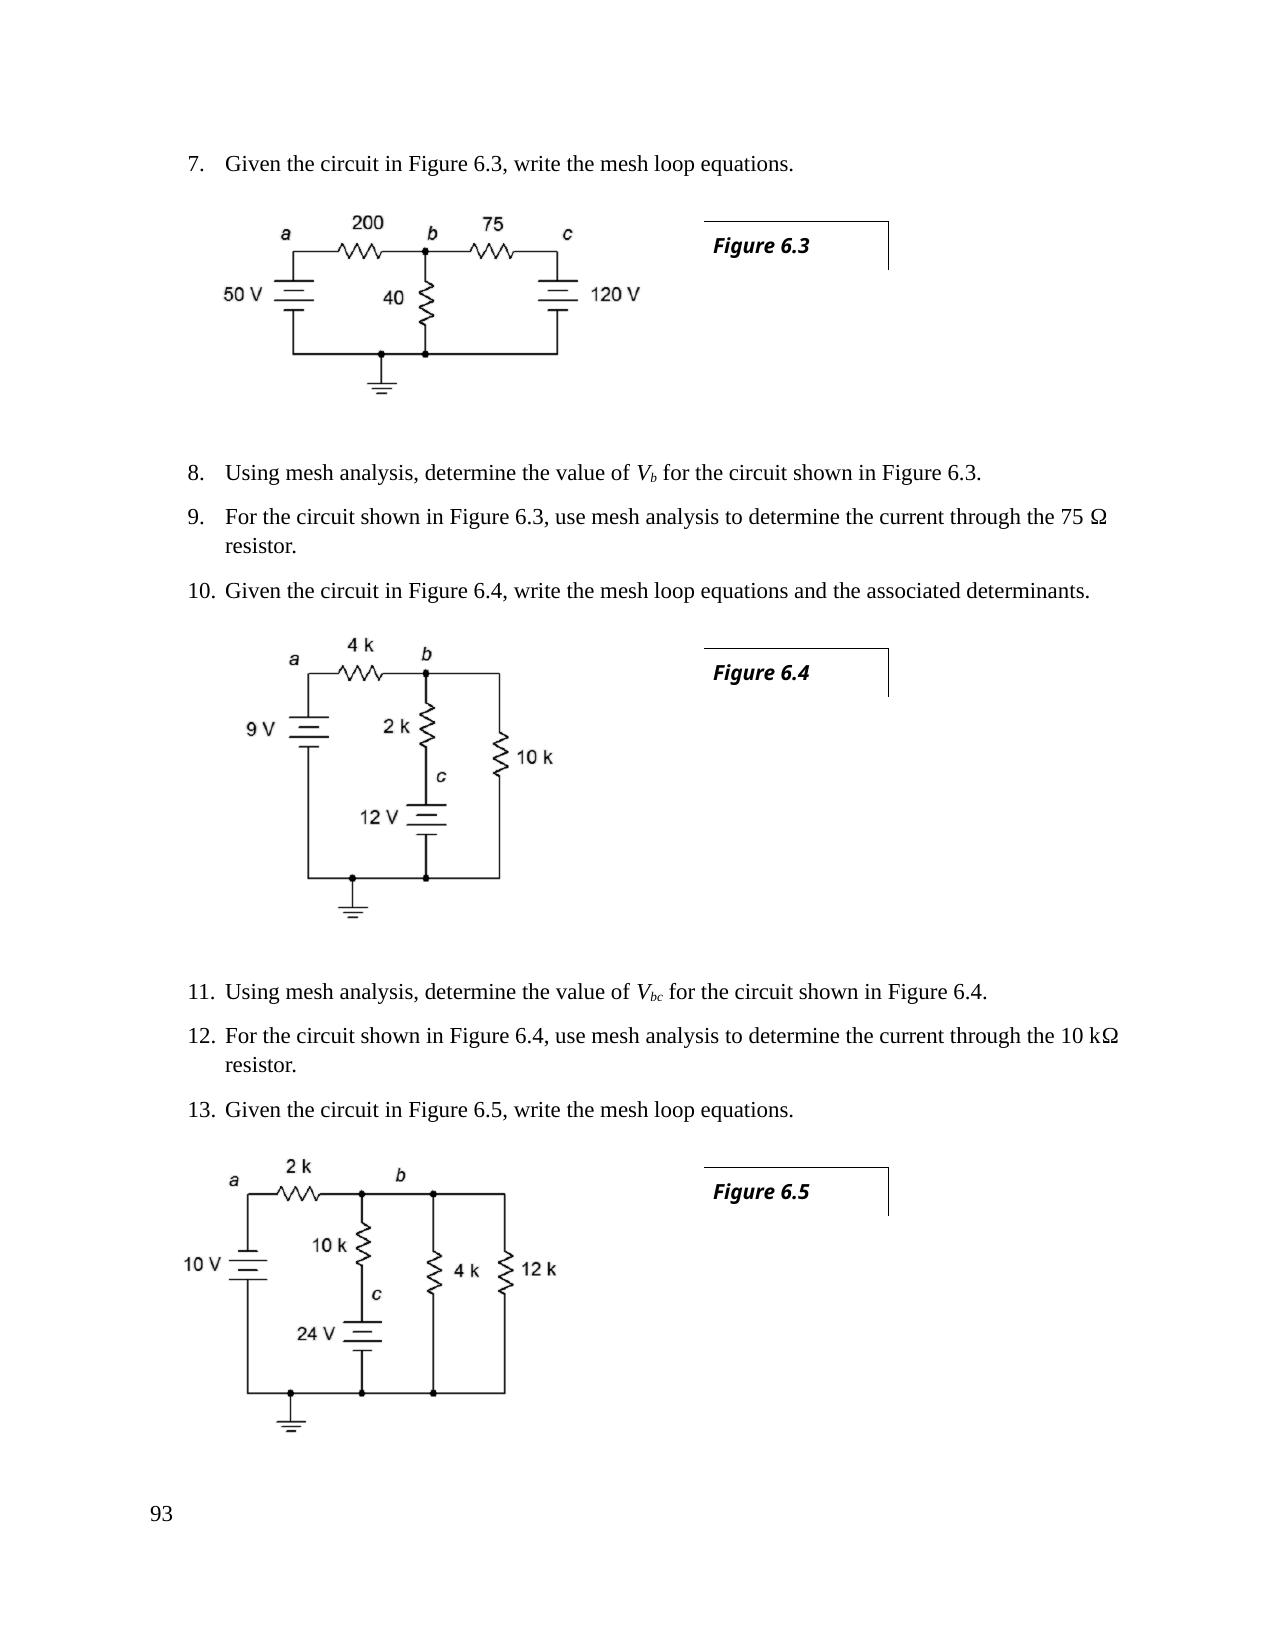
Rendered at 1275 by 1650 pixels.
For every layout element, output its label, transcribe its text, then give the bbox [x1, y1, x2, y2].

picture [213, 198, 648, 415]
picture [236, 621, 567, 934]
list Given the circuit in Figure 6.4, write the mesh loop equations and the associated determinants. [187, 577, 1125, 603]
list Given the circuit in Figure 6.5, write the mesh loop equations. [187, 1096, 1125, 1122]
list Figure 6.5 [713, 1177, 879, 1205]
list Figure 6.4 [713, 658, 879, 686]
list For the circuit shown in Figure 6.4, use mesh analysis to determine the current through the 10 kΩ resistor. [187, 1022, 1125, 1078]
list Using mesh analysis, determine the value of Vb for the circuit shown in Figure 6.3. [187, 459, 1125, 485]
list [704, 1168, 888, 1216]
list Figure 6.3 [713, 231, 879, 259]
list Given the circuit in Figure 6.3, write the mesh loop equations. [187, 150, 1125, 176]
picture [177, 1140, 567, 1445]
list Using mesh analysis, determine the value of Vbc for the circuit shown in Figure 6.4. [187, 978, 1125, 1004]
list For the circuit shown in Figure 6.3, use mesh analysis to determine the current through the 75 Ω resistor. [187, 503, 1125, 559]
